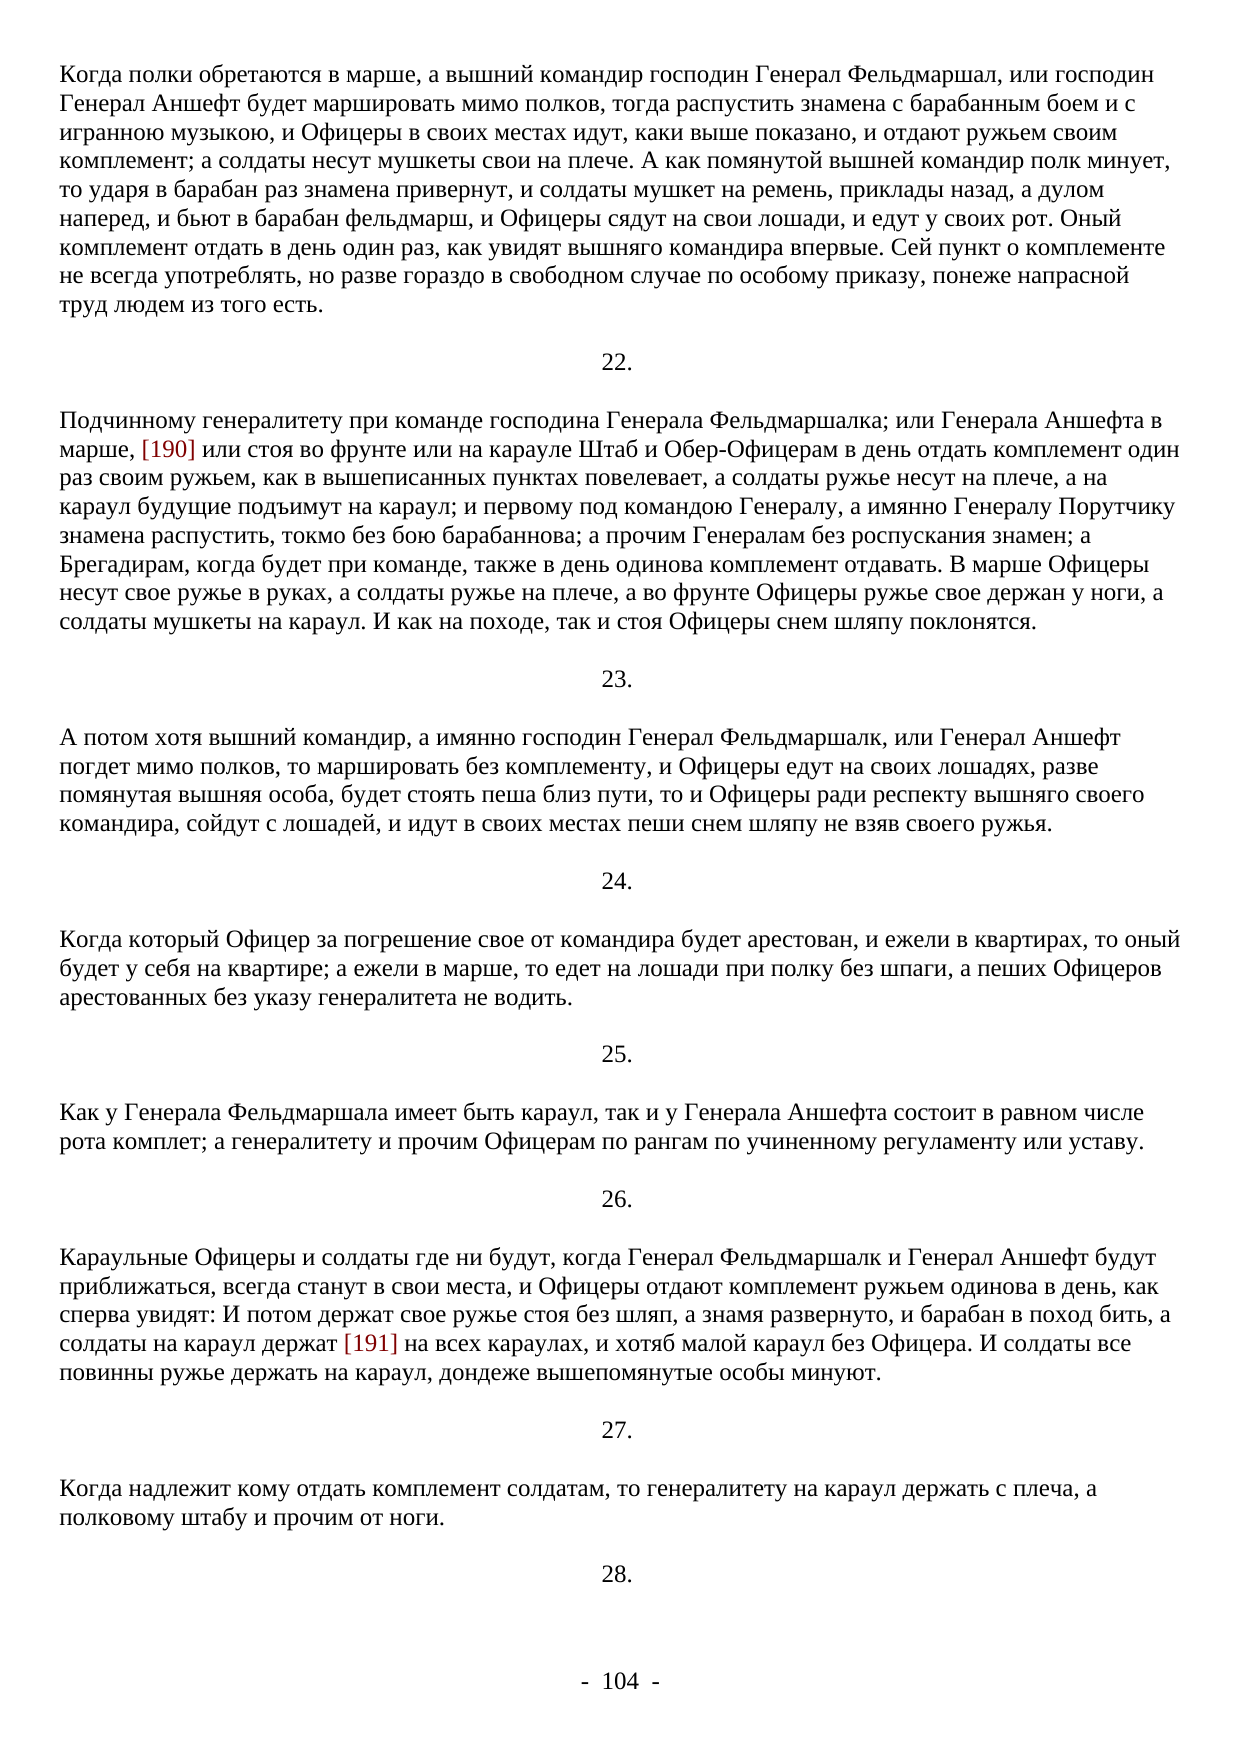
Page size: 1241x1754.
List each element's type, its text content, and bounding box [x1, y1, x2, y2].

text 24. [59, 866, 1181, 895]
text Караульные Офицеры и солдаты где ни будут, когда Генерал Фельдмаршалк и Генерал Аншефт будут приближаться, всегда станут в свои места, и Офицеры отдают комплемент ружьем одинова в день, как сперва увидят: И потом держат свое ружье стоя без шляп, а знамя развернуто, и барабан в поход бить, а солдаты на караул держат [191] на всех караулах, и хотяб малой караул без Офицера. И солдаты все повинны ружье держать на караул, дондеже вышепомянутые особы минуют. [59, 1242, 1181, 1386]
text 23. [59, 664, 1181, 693]
text Когда надлежит кому отдать комплемент солдатам, то генералитету на караул держать с плеча, а полковому штабу и прочим от ноги. [59, 1473, 1181, 1530]
text Когда полки обретаются в марше, а вышний командир господин Генерал Фельдмаршал, или господин Генерал Аншефт будет маршировать мимо полков, тогда распустить знамена с барабанным боем и с игранною музыкою, и Офицеры в своих местах идут, каки выше показано, и отдают ружьем своим комплемент; а солдаты несут мушкеты свои на плече. А как помянутой вышней командир полк минует, то ударя в барабан раз знамена привернут, и солдаты мушкет на ремень, приклады назад, а дулом наперед, и бьют в барабан фельдмарш, и Офицеры сядут на свои лошади, и едут у своих рот. Оный комплемент отдать в день один раз, как увидят вышняго командира впервые. Сей пункт о комплементе не всегда употреблять, но разве гораздо в свободном случае по особому приказу, понеже напрасной труд людем из того есть. [59, 59, 1181, 318]
text 22. [59, 347, 1181, 376]
text Как у Генерала Фельдмаршала имеет быть караул, так и у Генерала Аншефта состоит в равном числе рота комплет; а генералитету и прочим Офицерам по рангам по учиненному регуламенту или уставу. [59, 1097, 1181, 1155]
text 25. [59, 1039, 1181, 1068]
text А потом хотя вышний командир, а имянно господин Генерал Фельдмаршалк, или Генерал Аншефт погдет мимо полков, то маршировать без комплементу, и Офицеры едут на своих лошадях, разве помянутая вышняя особа, будет стоять пеша близ пути, то и Офицеры ради респекту вышняго своего командира, сойдут с лошадей, и идут в своих местах пеши снем шляпу не взяв своего ружья. [59, 722, 1181, 837]
text Когда который Офицер за погрешение свое от командира будет арестован, и ежели в квартирах, то оный будет у себя на квартире; а ежели в марше, то едет на лошади при полку без шпаги, а пеших Офицеров арестованных без указу генералитета не водить. [59, 924, 1181, 1010]
text 27. [59, 1415, 1181, 1444]
text 26. [59, 1184, 1181, 1213]
text Подчинному генералитету при команде господина Генерала Фельдмаршалка; или Генерала Аншефта в марше, [190] или стоя во фрунте или на карауле Штаб и Обер-Офицерам в день отдать комплемент один раз своим ружьем, как в вышеписанных пунктах повелевает, а солдаты ружье несут на плече, а на караул будущие подъимут на караул; и первому под командою Генералу, а имянно Генералу Порутчику знамена распустить, токмо без бою барабаннова; а прочим Генералам без роспускания знамен; а Брегадирам, когда будет при команде, также в день одинова комплемент отдавать. В марше Офицеры несут свое ружье в руках, а солдаты ружье на плече, а во фрунте Офицеры ружье свое держан у ноги, а солдаты мушкеты на караул. И как на походе, так и стоя Офицеры снем шляпу поклонятся. [59, 405, 1181, 635]
text 28. [59, 1559, 1181, 1588]
